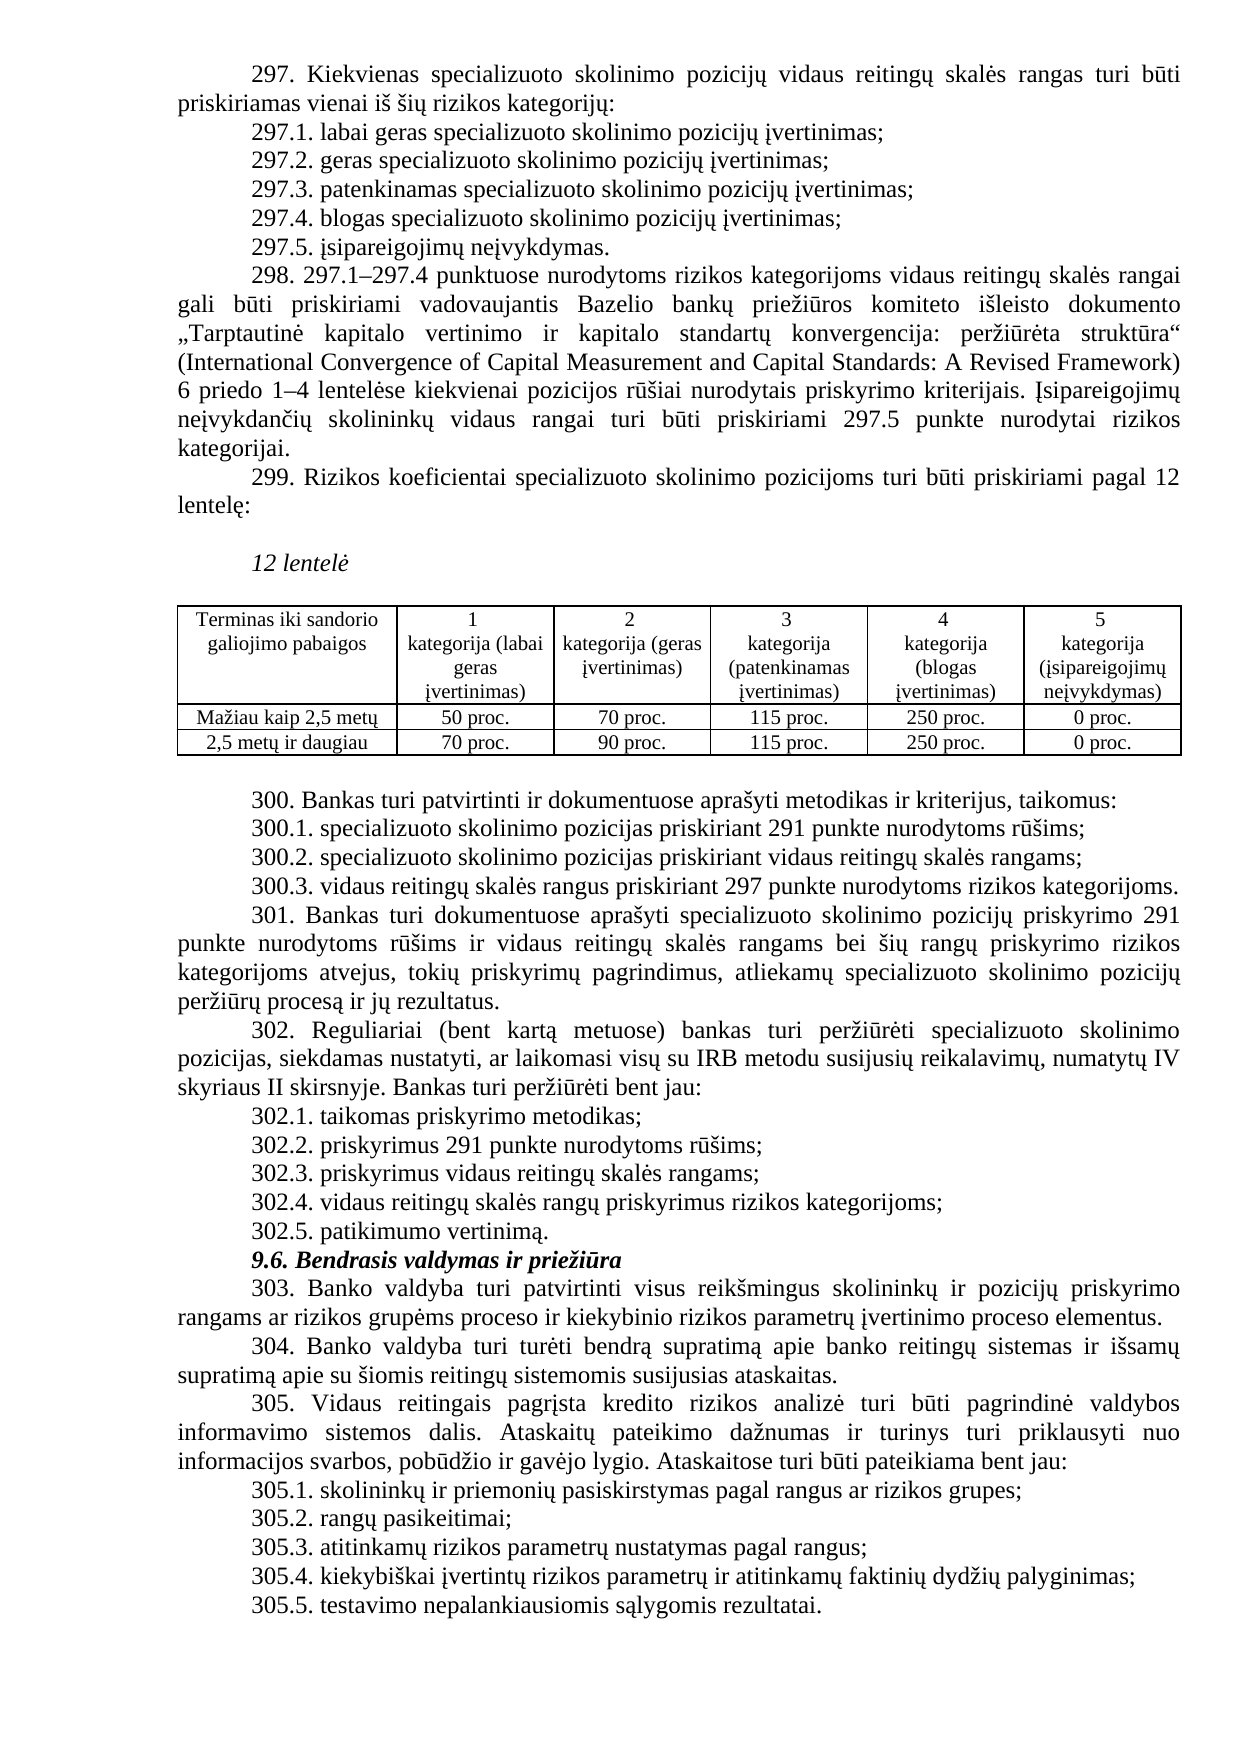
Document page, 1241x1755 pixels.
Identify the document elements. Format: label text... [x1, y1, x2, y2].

text 305.1. skolininkų ir priemonių pasiskirstymas pagal rangus ar rizikos grupes; [177, 1475, 1181, 1503]
text 297.5. įsipareigojimų neįvykdymas. [177, 232, 1181, 260]
text 9.6. Bendrasis valdymas ir priežiūra [177, 1245, 1181, 1273]
text 302.2. priskyrimus 291 punkte nurodytoms rūšims; [177, 1130, 1181, 1158]
text 302.4. vidaus reitingų skalės rangų priskyrimus rizikos kategorijoms; [177, 1187, 1181, 1216]
table_header 2 kategorija (geras įvertinimas) [555, 607, 710, 703]
text 300.1. specializuoto skolinimo pozicijas priskiriant 291 punkte nurodytoms rūšims; [177, 813, 1181, 842]
text 297.1. labai geras specializuoto skolinimo pozicijų įvertinimas; [177, 117, 1181, 145]
text 304. Banko valdyba turi turėti bendrą supratimą apie banko reitingų sistemas ir išsamų supratimą apie su šiomis reitingų sistemomis susijusias ataskaitas. [177, 1331, 1181, 1388]
text 297.3. patenkinamas specializuoto skolinimo pozicijų įvertinimas; [177, 174, 1181, 203]
text 301. Bankas turi dokumentuose aprašyti specializuoto skolinimo pozicijų priskyrimo 291 punkte nurodytoms rūšims ir vidaus reitingų skalės rangams bei šių rangų priskyrimo rizikos kategorijoms atvejus, tokių priskyrimų pagrindimus, atliekamų specializuoto skolinimo pozicijų peržiūrų procesą ir jų rezultatus. [177, 900, 1181, 1015]
text 302. Reguliariai (bent kartą metuose) bankas turi peržiūrėti specializuoto skolinimo pozicijas, siekdamas nustatyti, ar laikomasi visų su IRB metodu susijusių reikalavimų, numatytų IV skyriaus II skirsnyje. Bankas turi peržiūrėti bent jau: [177, 1015, 1181, 1101]
text 297. Kiekvienas specializuoto skolinimo pozicijų vidaus reitingų skalės rangas turi būti priskiriamas vienai iš šių rizikos kategorijų: [177, 59, 1181, 117]
text 302.1. taikomas priskyrimo metodikas; [177, 1101, 1181, 1130]
text 297.4. blogas specializuoto skolinimo pozicijų įvertinimas; [177, 203, 1181, 232]
text 300.3. vidaus reitingų skalės rangus priskiriant 297 punkte nurodytoms rizikos kategorijoms. [177, 871, 1181, 900]
text 12 lentelė [177, 548, 1181, 577]
text 305. Vidaus reitingais pagrįsta kredito rizikos analizė turi būti pagrindinė valdybos informavimo sistemos dalis. Ataskaitų pateikimo dažnumas ir turinys turi priklausyti nuo informacijos svarbos, pobūdžio ir gavėjo lygio. Ataskaitose turi būti pateikiama bent jau: [177, 1388, 1181, 1475]
text 299. Rizikos koeficientai specializuoto skolinimo pozicijoms turi būti priskiriami pagal 12 lentelę: [177, 462, 1181, 519]
text 305.4. kiekybiškai įvertintų rizikos parametrų ir atitinkamų faktinių dydžių palyginimas; [177, 1561, 1181, 1590]
text 297.2. geras specializuoto skolinimo pozicijų įvertinimas; [177, 145, 1181, 174]
text 305.2. rangų pasikeitimai; [177, 1503, 1181, 1532]
text 300. Bankas turi patvirtinti ir dokumentuose aprašyti metodikas ir kriterijus, taikomus: [177, 785, 1181, 813]
text 298. 297.1–297.4 punktuose nurodytoms rizikos kategorijoms vidaus reitingų skalės rangai gali būti priskiriami vadovaujantis Bazelio bankų priežiūros komiteto išleisto dokumento „Tarptautinė kapitalo vertinimo ir kapitalo standartų konvergencija: peržiūrėta struktūra“ (International Convergence of Capital Measurement and Capital Standards: A Revised Framework) 6 priedo 1–4 lentelėse kiekvienai pozicijos rūšiai nurodytais priskyrimo kriterijais. Įsipareigojimų neįvykdančių skolininkų vidaus rangai turi būti priskiriami 297.5 punkte nurodytai rizikos kategorijai. [177, 260, 1181, 462]
text 305.3. atitinkamų rizikos parametrų nustatymas pagal rangus; [177, 1532, 1181, 1561]
table_header Terminas iki sandorio galiojimo pabaigos [178, 607, 396, 703]
text 300.2. specializuoto skolinimo pozicijas priskiriant vidaus reitingų skalės rangams; [177, 842, 1181, 871]
text 303. Banko valdyba turi patvirtinti visus reikšmingus skolininkų ir pozicijų priskyrimo rangams ar rizikos grupėms proceso ir kiekybinio rizikos parametrų įvertinimo proceso elementus. [177, 1273, 1181, 1331]
text 305.5. testavimo nepalankiausiomis sąlygomis rezultatai. [177, 1590, 1181, 1618]
text 302.3. priskyrimus vidaus reitingų skalės rangams; [177, 1158, 1181, 1187]
text 302.5. patikimumo vertinimą. [177, 1216, 1181, 1245]
